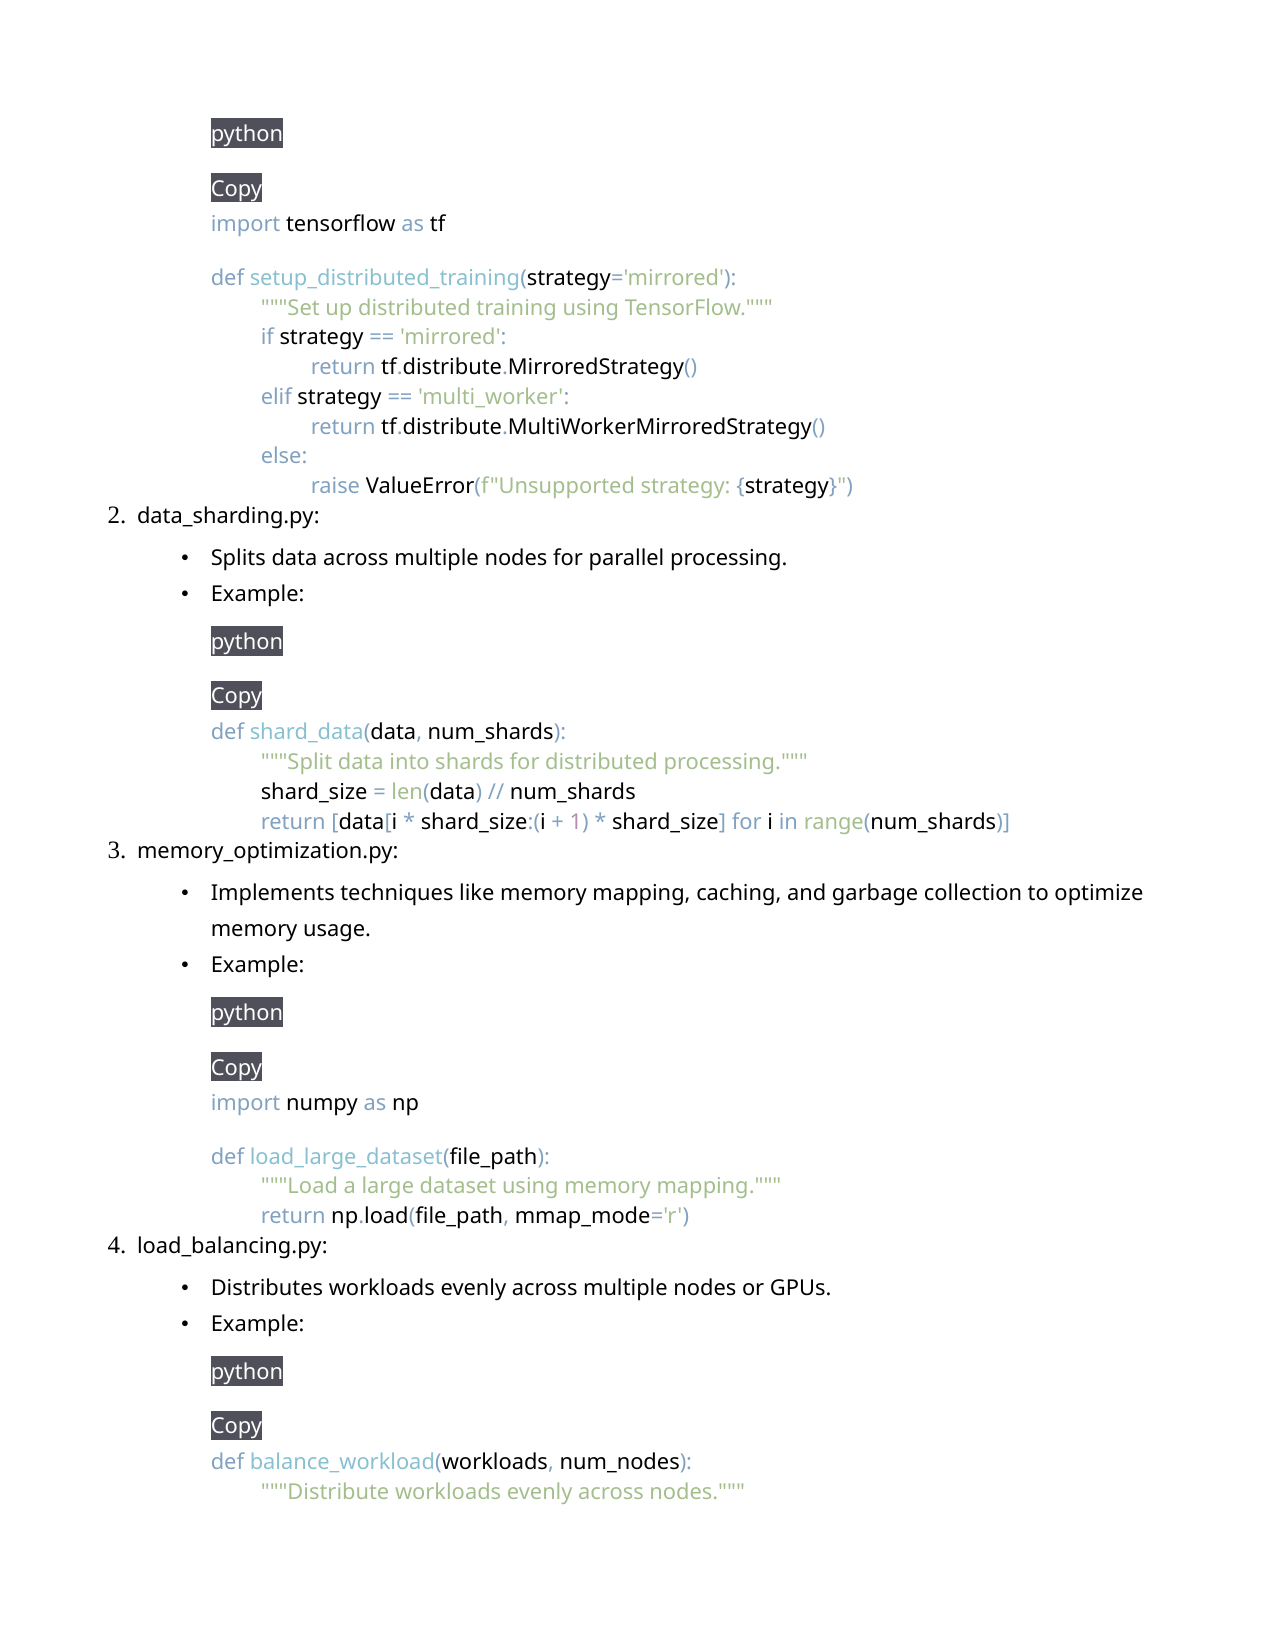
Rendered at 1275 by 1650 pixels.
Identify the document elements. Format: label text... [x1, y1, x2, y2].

list """Set up distributed training using TensorFlow.""" [181, 292, 1157, 321]
list Implements techniques like memory mapping, caching, and garbage collection to optimize memory usage. [181, 877, 1157, 943]
list Copy [181, 1411, 1157, 1440]
list load_balancing.py: [118, 1230, 1157, 1260]
list else: [181, 441, 1157, 470]
list python [181, 118, 1157, 148]
list python [181, 626, 1157, 656]
list shard_size = len(data) // num_shards [181, 776, 1157, 806]
list def load_large_dataset(file_path): [181, 1141, 1157, 1171]
list def balance_workload(workloads, num_nodes): [181, 1446, 1157, 1476]
list """Load a large dataset using memory mapping.""" [181, 1171, 1157, 1200]
list import tensorflow as tf [181, 208, 1157, 238]
list return tf.distribute.MultiWorkerMirroredStrategy() [181, 411, 1157, 441]
list Example: [181, 949, 1157, 979]
list if strategy == 'mirrored': [181, 321, 1157, 351]
list data_sharding.py: [118, 500, 1157, 530]
list """Split data into shards for distributed processing.""" [181, 746, 1157, 776]
list elif strategy == 'multi_worker': [181, 381, 1157, 411]
list import numpy as np [181, 1087, 1157, 1117]
list Example: [181, 1308, 1157, 1338]
list Distributes workloads evenly across multiple nodes or GPUs. [181, 1272, 1157, 1302]
list python [181, 997, 1157, 1027]
list """Distribute workloads evenly across nodes.""" [181, 1476, 1157, 1506]
list raise ValueError(f"Unsupported strategy: {strategy}") [181, 470, 1157, 500]
list Splits data across multiple nodes for parallel processing. [181, 542, 1157, 572]
list Copy [181, 681, 1157, 710]
list return tf.distribute.MirroredStrategy() [181, 351, 1157, 381]
list return [data[i * shard_size:(i + 1) * shard_size] for i in range(num_shards)] [181, 806, 1157, 835]
list return np.load(file_path, mmap_mode='r') [181, 1200, 1157, 1230]
list Example: [181, 578, 1157, 608]
list Copy [181, 1052, 1157, 1081]
list def shard_data(data, num_shards): [181, 716, 1157, 746]
list memory_optimization.py: [118, 835, 1157, 865]
list Copy [181, 173, 1157, 202]
list python [181, 1356, 1157, 1386]
list def setup_distributed_training(strategy='mirrored'): [181, 262, 1157, 292]
